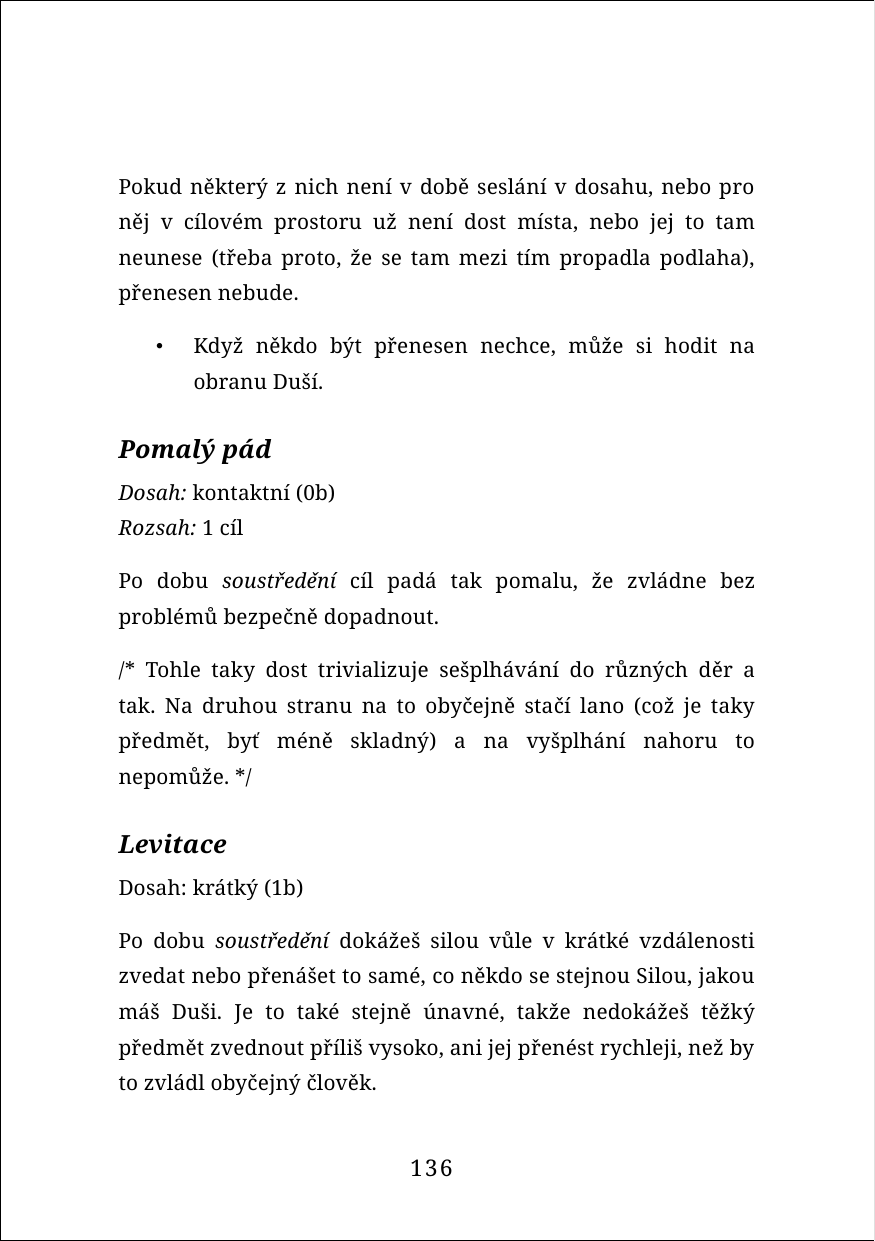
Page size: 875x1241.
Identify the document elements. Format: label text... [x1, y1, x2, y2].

subtitle Pomalý pád [118, 432, 756, 466]
text /* Tohle taky dost trivializuje sešplhávání do různých děr a tak. Na druhou stranu na to obyčejně stačí lano (což je taky předmět, byť méně skladný) a na vyšplhání nahoru to nepomůže. */ [118, 655, 756, 790]
text Po dobu soustředění dokážeš silou vůle v krátké vzdálenosti zvedat nebo přenášet to samé, co někdo se stejnou Silou, jakou máš Duši. Je to také stejně únavné, takže nedokážeš těžký předmět zvednout příliš vysoko, ani jej přenést rychleji, než by to zvládl obyčejný člověk. [118, 926, 756, 1097]
text Po dobu soustředění cíl padá tak pomalu, že zvládne bez problémů bezpečně dopadnout. [118, 567, 756, 631]
subtitle Levitace [118, 827, 756, 861]
list Když někdo být přenesen nechce, může si hodit na obranu Duší. [156, 332, 756, 396]
text Dosah: kontaktní (0b) Rozsah: 1 cíl [118, 478, 756, 542]
text Pokud některý z nich není v době seslání v dosahu, nebo pro něj v cílovém prostoru už není dost místa, nebo jej to tam neunese (třeba proto, že se tam mezi tím propadla podlaha), přenesen nebude. [118, 172, 756, 307]
text Dosah: krátký (1b) [118, 873, 756, 901]
